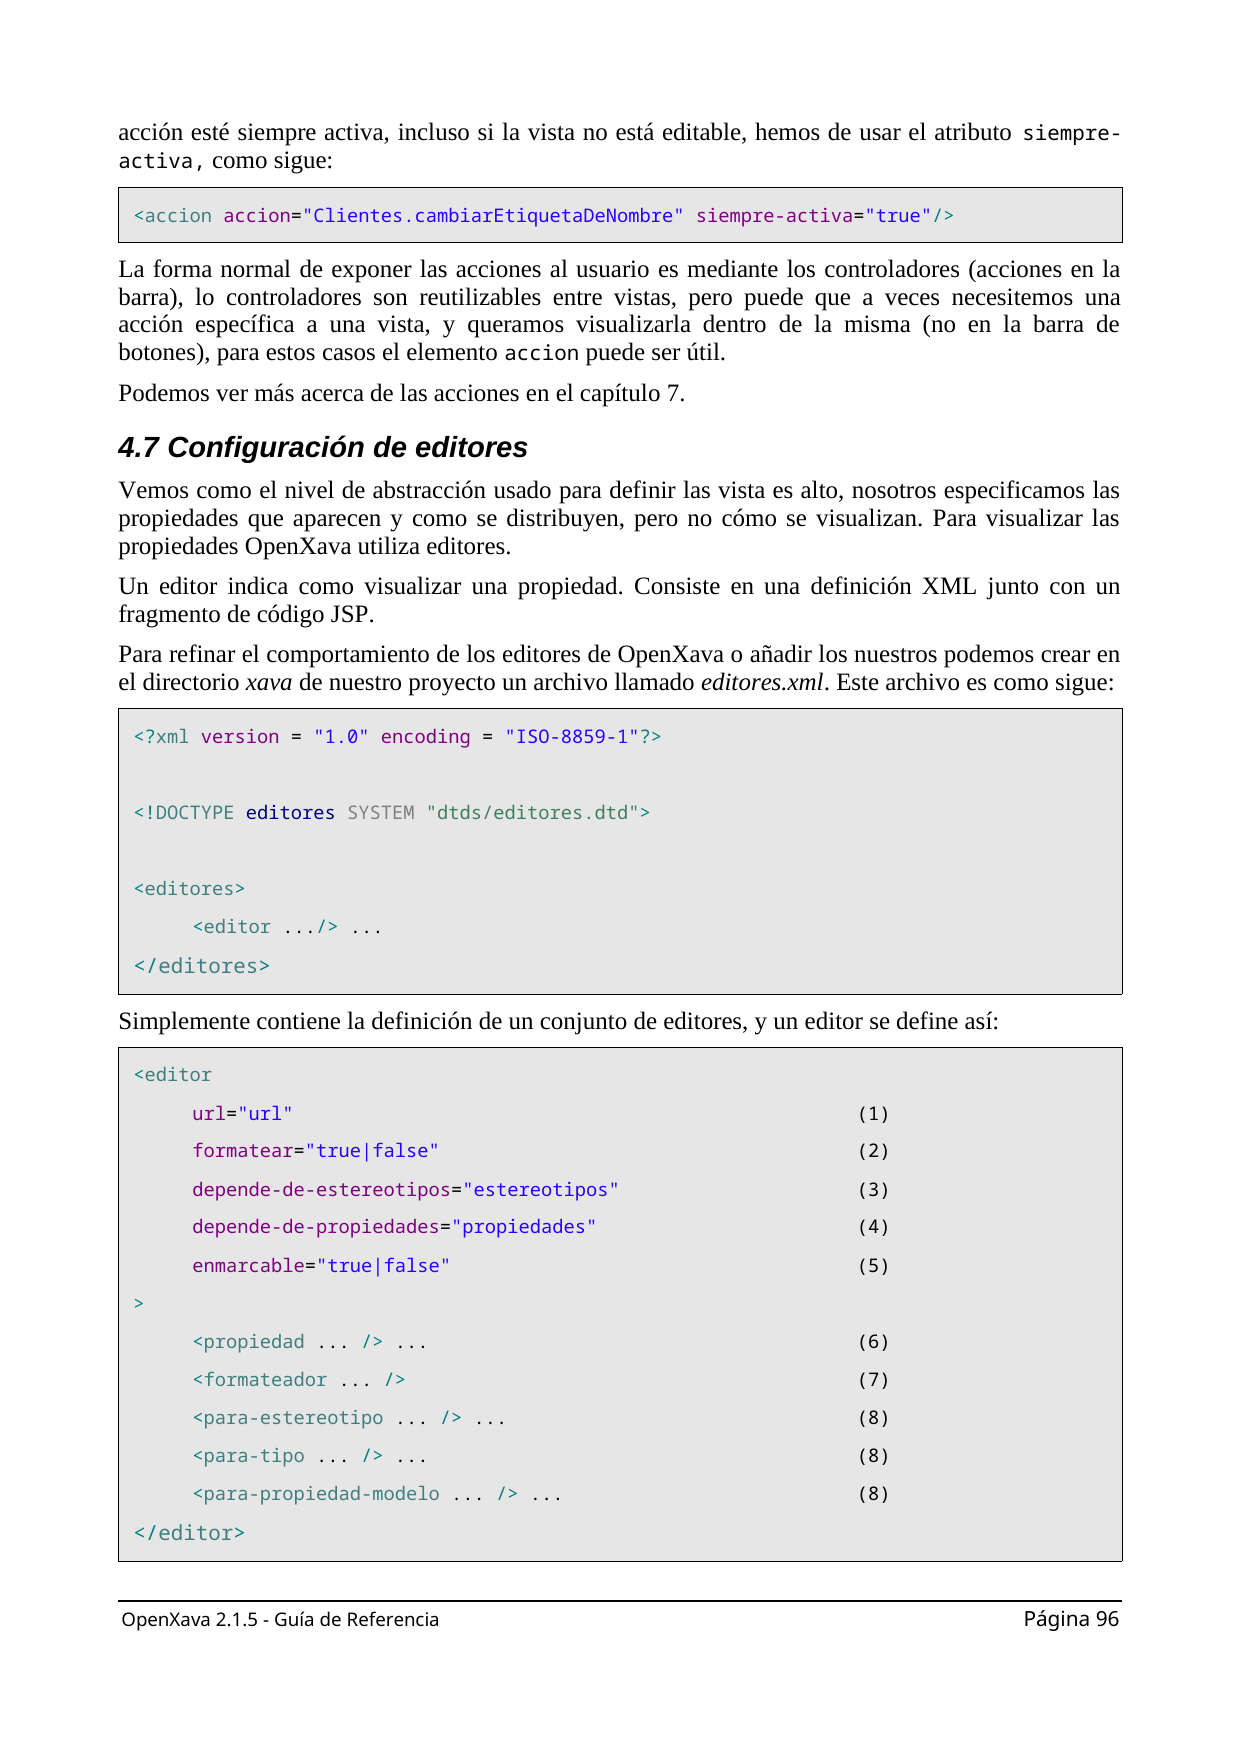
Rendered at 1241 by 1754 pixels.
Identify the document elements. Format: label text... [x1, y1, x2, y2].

text La forma normal de exponer las acciones al usuario es mediante los controladores (acciones en la barra), lo controladores son reutilizables entre vistas, pero puede que a veces necesitemos una acción específica a una vista, y queramos visualizarla dentro de la misma (no en la barra de botones), para estos casos el elemento accion puede ser útil. [118, 255, 1122, 366]
text <para-propiedad-modelo ... /> ... (8) [119, 1465, 1122, 1503]
text <propiedad ... /> ... (6) [119, 1313, 1122, 1351]
text formatear="true|false" (2) [119, 1123, 1122, 1161]
text <editor .../> ... [119, 898, 1122, 936]
text Un editor indica como visualizar una propiedad. Consiste en una definición XML junto con un fragmento de código JSP. [118, 572, 1122, 628]
text url="url" (1) [119, 1085, 1122, 1123]
text <editores> [119, 860, 1122, 898]
text Para refinar el comportamiento de los editores de OpenXava o añadir los nuestros podemos crear en el directorio xava de nuestro proyecto un archivo llamado editores.xml. Este archivo es como sigue: [118, 640, 1122, 696]
text enmarcable="true|false" (5) [119, 1237, 1122, 1275]
text Vemos como el nivel de abstracción usado para definir las vista es alto, nosotros especificamos las propiedades que aparecen y como se distribuyen, pero no cómo se visualizan. Para visualizar las propiedades OpenXava utiliza editores. [118, 477, 1122, 560]
text <para-tipo ... /> ... (8) [119, 1427, 1122, 1465]
text depende-de-estereotipos="estereotipos" (3) [119, 1161, 1122, 1199]
text Podemos ver más acerca de las acciones en el capítulo 7. [118, 379, 1122, 406]
text depende-de-propiedades="propiedades" (4) [119, 1199, 1122, 1237]
text </editores> [119, 936, 1122, 994]
text <accion accion="Clientes.cambiarEtiquetaDeNombre" siempre-activa="true"/> [119, 188, 1122, 242]
text acción esté siempre activa, incluso si la vista no está editable, hemos de usar el atributo siempre-activa, como sigue: [118, 118, 1122, 174]
text <editor [119, 1048, 1122, 1085]
subtitle Configuración de editores [118, 431, 1122, 464]
text </editor> [119, 1503, 1122, 1561]
text <!DOCTYPE editores SYSTEM "dtds/editores.dtd"> [119, 784, 1122, 822]
text > [119, 1275, 1122, 1313]
text Simplemente contiene la definición de un conjunto de editores, y un editor se define así: [118, 1007, 1122, 1034]
text <formateador ... /> (7) [119, 1351, 1122, 1389]
text <para-estereotipo ... /> ... (8) [119, 1389, 1122, 1427]
text <?xml version = "1.0" encoding = "ISO-8859-1"?> [119, 709, 1122, 746]
